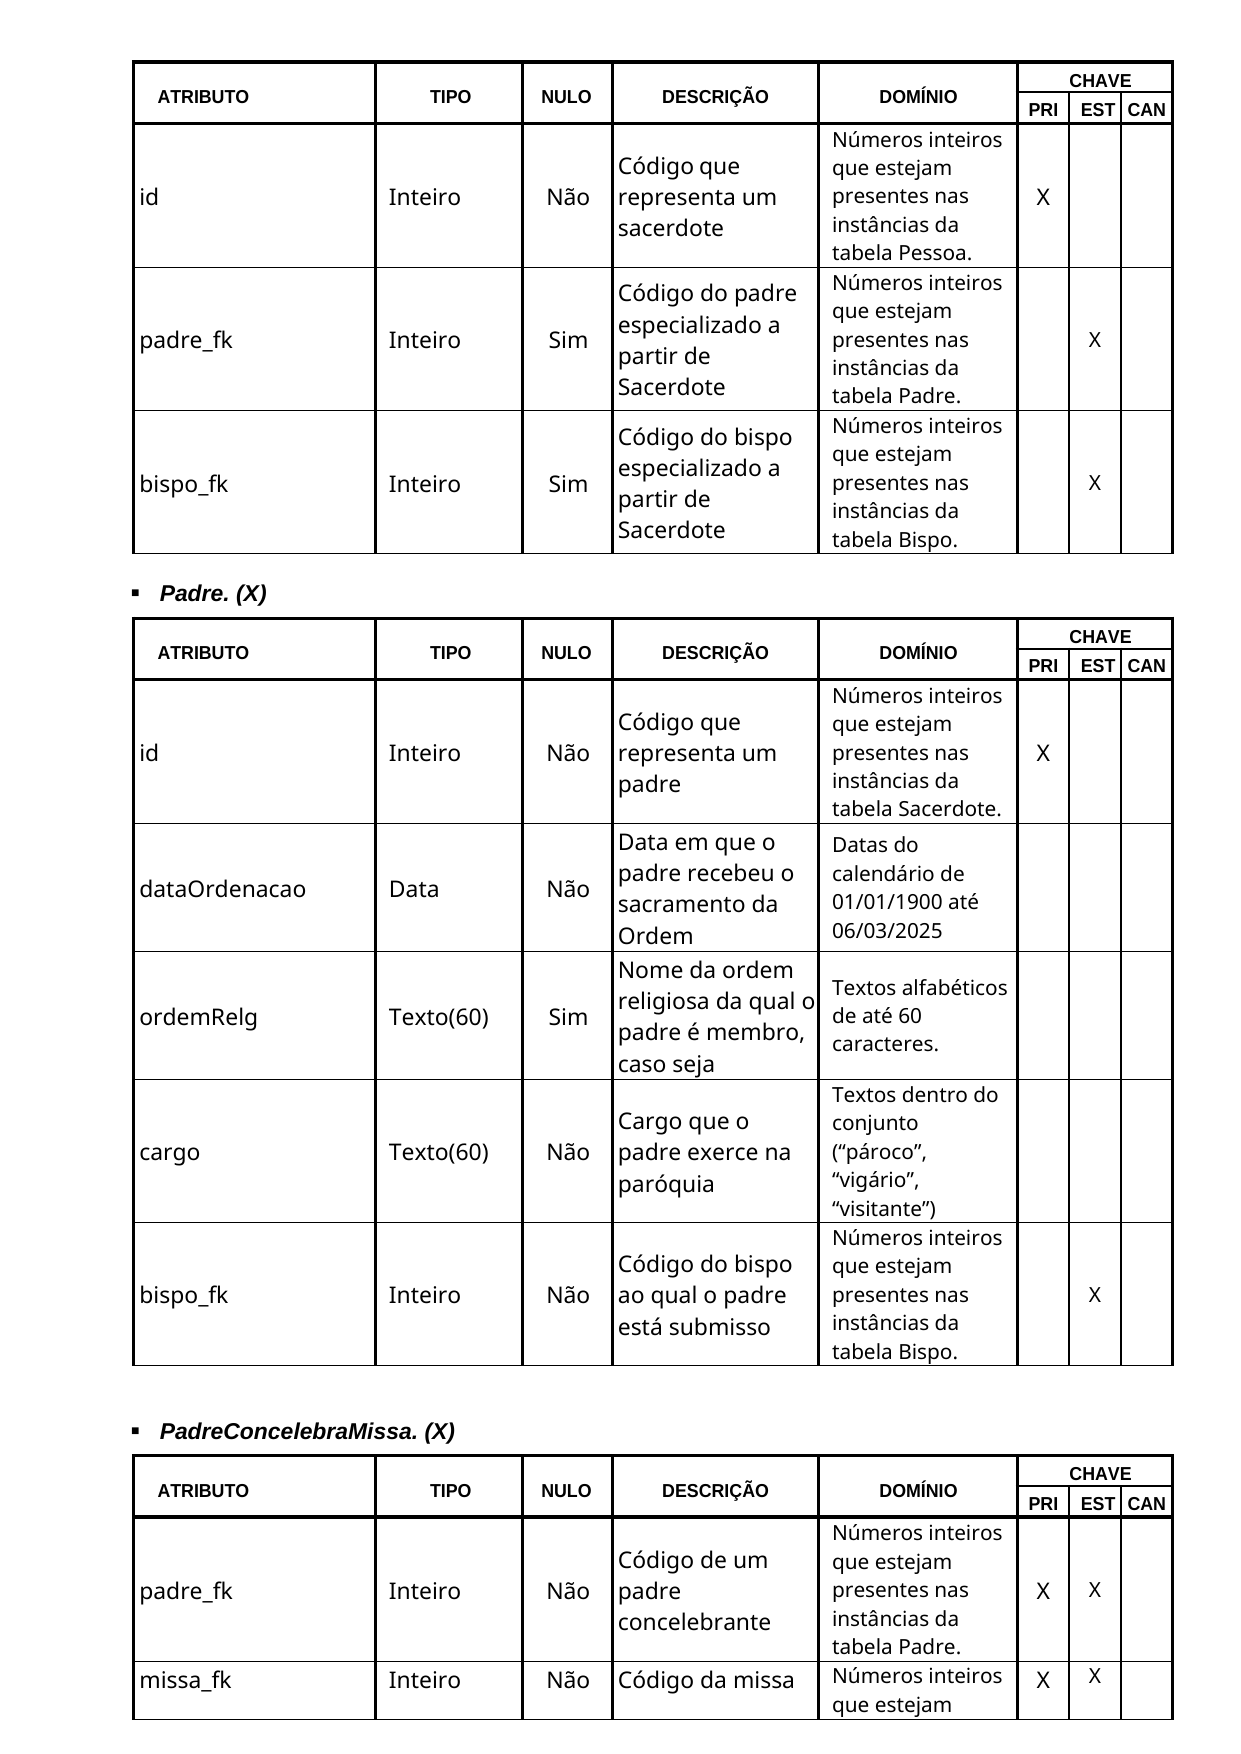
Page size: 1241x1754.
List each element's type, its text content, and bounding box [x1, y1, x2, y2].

table_cell bispo_fk [135, 1223, 374, 1365]
table_cell [1019, 411, 1068, 553]
table_cell Sim [524, 268, 611, 410]
table_cell Inteiro [377, 125, 521, 267]
table_cell Números inteiros que estejam presentes nas instâncias da tabela Pessoa. [820, 125, 1016, 267]
table_cell Números inteiros que estejam presentes nas instâncias da tabela Sacerdote. [820, 681, 1016, 823]
table_cell EST [1070, 1487, 1120, 1515]
table_cell X [1070, 1223, 1120, 1365]
list PadreConcelebraMissa. (X) [130, 1418, 1184, 1444]
table_header ATRIBUTO [135, 1457, 374, 1515]
table_cell X [1019, 1662, 1068, 1718]
table_cell [1070, 681, 1120, 823]
table_cell Código do bispo especializado a partir de Sacerdote [614, 411, 817, 553]
table_cell id [135, 125, 374, 267]
table_cell id [135, 681, 374, 823]
table_cell [1122, 411, 1171, 553]
table_cell Código da missa [614, 1662, 817, 1718]
table_header CHAVE [1019, 64, 1171, 91]
table_cell CAN [1122, 93, 1171, 122]
table_cell Código do padre especializado a partir de Sacerdote [614, 268, 817, 410]
table_cell [1122, 1662, 1171, 1718]
table_cell [1070, 125, 1120, 267]
table_cell [1122, 1080, 1171, 1222]
table_cell Inteiro [377, 411, 521, 553]
table_cell Números inteiros que estejam presentes nas instâncias da tabela Padre. [820, 1519, 1016, 1661]
table_cell CAN [1122, 650, 1171, 678]
table_header ATRIBUTO [135, 64, 374, 122]
table_cell Cargo que o padre exerce na paróquia [614, 1080, 817, 1222]
table_cell Não [524, 824, 611, 951]
table_cell ordemRelg [135, 952, 374, 1079]
table_header CHAVE [1019, 1457, 1171, 1485]
table_cell [1122, 268, 1171, 410]
table_cell EST [1070, 650, 1120, 678]
table_cell Texto(60) [377, 952, 521, 1079]
table_cell Texto(60) [377, 1080, 521, 1222]
table_cell Números inteiros que estejam [820, 1662, 1016, 1718]
table_cell Não [524, 1223, 611, 1365]
table_header ATRIBUTO [135, 620, 374, 678]
table_cell [1122, 1223, 1171, 1365]
table_cell Inteiro [377, 268, 521, 410]
table_cell Não [524, 125, 611, 267]
table_header TIPO [377, 620, 521, 678]
table_cell EST [1070, 93, 1120, 122]
table_cell padre_fk [135, 1519, 374, 1661]
table_cell Código que representa um padre [614, 681, 817, 823]
table_cell Inteiro [377, 1223, 521, 1365]
table_cell Números inteiros que estejam presentes nas instâncias da tabela Padre. [820, 268, 1016, 410]
table_cell bispo_fk [135, 411, 374, 553]
table_cell Não [524, 1080, 611, 1222]
table_cell Inteiro [377, 1662, 521, 1718]
table_cell X [1070, 1519, 1120, 1661]
table_header DOMÍNIO [820, 64, 1016, 122]
table_cell Inteiro [377, 681, 521, 823]
table_cell [1019, 824, 1068, 951]
table_cell Não [524, 1519, 611, 1661]
table_cell [1122, 952, 1171, 1079]
table_cell Datas do calendário de 01/01/1900 até 06/03/2025 [820, 824, 1016, 951]
table_header DESCRIÇÃO [614, 1457, 817, 1515]
table_cell [1070, 1080, 1120, 1222]
table_cell cargo [135, 1080, 374, 1222]
table_cell Textos alfabéticos de até 60 caracteres. [820, 952, 1016, 1079]
table_cell Código do bispo ao qual o padre está submisso [614, 1223, 817, 1365]
table_header DESCRIÇÃO [614, 620, 817, 678]
table_cell [1122, 1519, 1171, 1661]
table_cell X [1070, 411, 1120, 553]
table_cell [1019, 1080, 1068, 1222]
table_cell Não [524, 1662, 611, 1718]
table_cell X [1019, 1519, 1068, 1661]
table_cell X [1070, 268, 1120, 410]
table_header DESCRIÇÃO [614, 64, 817, 122]
table_cell dataOrdenacao [135, 824, 374, 951]
table_cell Inteiro [377, 1519, 521, 1661]
table_header DOMÍNIO [820, 1457, 1016, 1515]
table_header TIPO [377, 1457, 521, 1515]
table_cell [1019, 952, 1068, 1079]
table_cell missa_fk [135, 1662, 374, 1718]
table_cell Números inteiros que estejam presentes nas instâncias da tabela Bispo. [820, 1223, 1016, 1365]
table_cell [1122, 681, 1171, 823]
table_cell [1122, 824, 1171, 951]
table_cell Textos dentro do conjunto (“pároco”, “vigário”, “visitante”) [820, 1080, 1016, 1222]
table_cell Nome da ordem religiosa da qual o padre é membro, caso seja [614, 952, 817, 1079]
table_cell X [1070, 1662, 1120, 1718]
table_cell [1019, 1223, 1068, 1365]
table_cell Sim [524, 411, 611, 553]
table_header CHAVE [1019, 620, 1171, 647]
table_cell padre_fk [135, 268, 374, 410]
table_header TIPO [377, 64, 521, 122]
table_cell [1070, 952, 1120, 1079]
table_cell PRI [1019, 1487, 1068, 1515]
table_header NULO [524, 1457, 611, 1515]
table_cell PRI [1019, 650, 1068, 678]
table_header NULO [524, 64, 611, 122]
table_cell CAN [1122, 1487, 1171, 1515]
table_header NULO [524, 620, 611, 678]
table_cell [1122, 125, 1171, 267]
table_cell Sim [524, 952, 611, 1079]
table_cell Código que representa um sacerdote [614, 125, 817, 267]
table_cell Números inteiros que estejam presentes nas instâncias da tabela Bispo. [820, 411, 1016, 553]
table_cell Data [377, 824, 521, 951]
table_cell PRI [1019, 93, 1068, 122]
table_cell Não [524, 681, 611, 823]
list Padre. (X) [130, 580, 1184, 606]
table_cell [1070, 824, 1120, 951]
table_cell Código de um padre concelebrante [614, 1519, 817, 1661]
table_header DOMÍNIO [820, 620, 1016, 678]
table_cell [1019, 268, 1068, 410]
table_cell X [1019, 125, 1068, 267]
table_cell Data em que o padre recebeu o sacramento da Ordem [614, 824, 817, 951]
table_cell X [1019, 681, 1068, 823]
